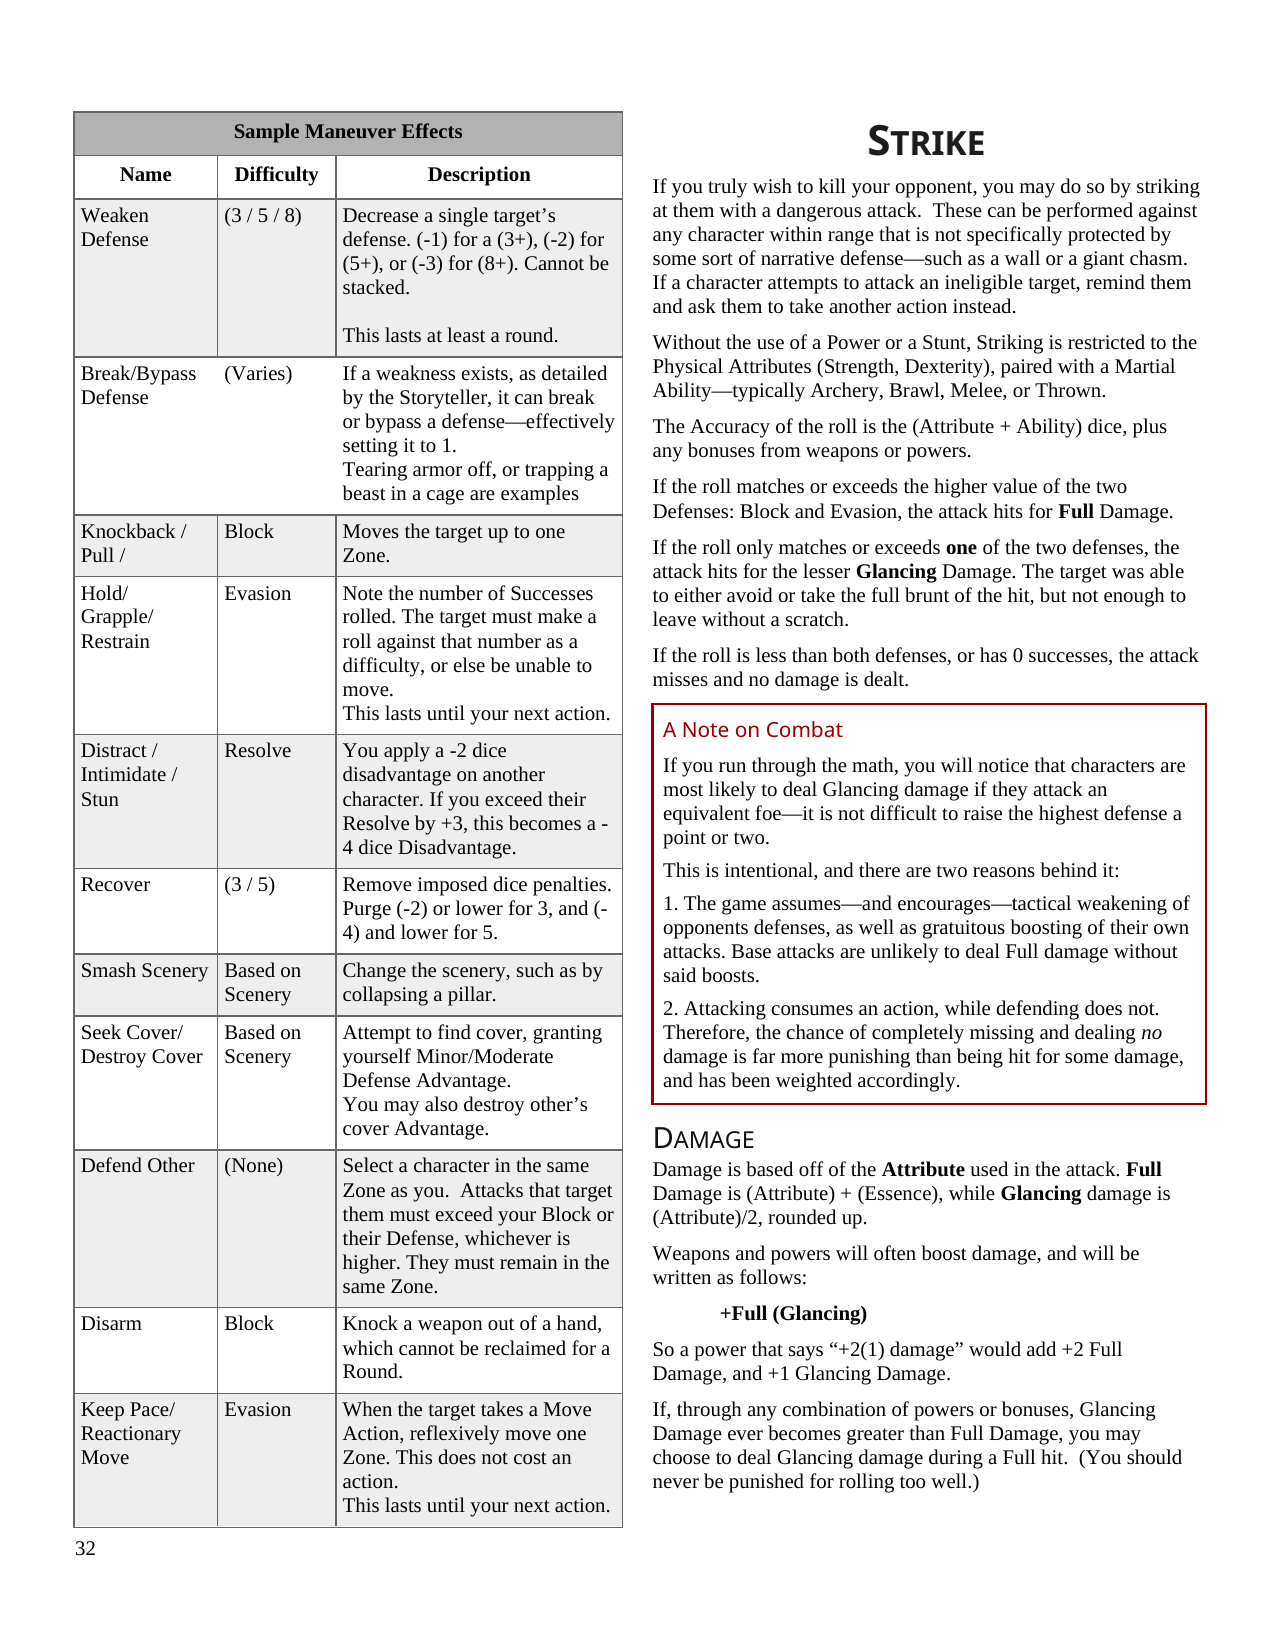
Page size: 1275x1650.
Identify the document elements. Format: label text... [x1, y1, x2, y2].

text Weapons and powers will often boost damage, and will be written as follows: [652, 1241, 1200, 1289]
table_cell Distract / Intimidate / Stun [75, 735, 217, 868]
table_cell Remove imposed dice penalties. Purge (-2) or lower for 3, and (-4) and lower for 5. [337, 869, 622, 953]
table_cell Note the number of Successes rolled. The target must make a roll against that number as a difficulty, or else be unable to move. This lasts until your next action. [337, 577, 622, 734]
table_cell Based on Scenery [218, 955, 335, 1015]
text +Full (Glancing) [652, 1301, 1200, 1325]
table_cell Disarm [75, 1308, 217, 1392]
text So a power that says “+2(1) damage” would add +2 Full Damage, and +1 Glancing Damage. [652, 1337, 1200, 1385]
table_cell Decrease a single target’s defense. (-1) for a (3+), (-2) for (5+), or (-3) for (8+). Cannot be stacked. This lasts at least a round. [337, 200, 622, 356]
text Without the use of a Power or a Stunt, Striking is restricted to the Physical Attributes (Strength, Dexterity), paired with a Martial Ability—typically Archery, Brawl, Melee, or Thrown. [652, 330, 1200, 402]
table_cell You apply a -2 dice disadvantage on another character. If you exceed their Resolve by +3, this becomes a -4 dice Disadvantage. [337, 735, 622, 868]
table_cell Recover [75, 869, 217, 953]
text If you truly wish to kill your opponent, you may do so by striking at them with a dangerous attack. These can be performed against any character within range that is not specifically protected by some sort of narrative defense—such as a wall or a giant chasm. If a character attempts to attack an ineligible target, remind them and ask them to take another action instead. [652, 174, 1200, 318]
table_cell Based on Scenery [218, 1017, 335, 1149]
subtitle Strike [652, 111, 1200, 168]
table_cell (None) [218, 1151, 335, 1307]
table_cell Change the scenery, such as by collapsing a pillar. [337, 955, 622, 1015]
text If the roll only matches or exceeds one of the two defenses, the attack hits for the lesser Glancing Damage. The target was able to either avoid or take the full brunt of the hit, but not enough to leave without a scratch. [652, 534, 1200, 631]
table_cell Attempt to find cover, granting yourself Minor/Moderate Defense Advantage. You may also destroy other’s cover Advantage. [337, 1017, 622, 1149]
table_cell Name [75, 156, 217, 198]
table_cell Block [218, 516, 335, 576]
table_cell (3 / 5 / 8) [218, 200, 335, 356]
table_cell Weaken Defense [75, 200, 217, 356]
table_cell Seek Cover/ Destroy Cover [75, 1017, 217, 1149]
table_cell Block [218, 1308, 335, 1392]
table_cell Knockback / Pull / [75, 516, 217, 576]
table_cell Difficulty [218, 156, 335, 198]
table_cell Smash Scenery [75, 955, 217, 1015]
text If the roll is less than both defenses, or has 0 successes, the attack misses and no damage is dealt. [652, 643, 1200, 691]
subtitle Damage [652, 1117, 1200, 1157]
table_header A Note on Combat If you run through the math, you will notice that characters are most likely to deal Glancing damage if they attack an equivalent foe—it is not difficult to raise the highest defense a point or two. This is intentional, and there are two reasons behind it: 1. The game assumes—and encourages—tactical weakening of opponents defenses, as well as gratuitous boosting of their own attacks. Base attacks are unlikely to deal Full damage without said boosts. 2. Attacking consumes an action, while defending does not. Therefore, the chance of completely missing and dealing no damage is far more punishing than being hit for some damage, and has been weighted accordingly. [654, 705, 1205, 1103]
table_cell (3 / 5) [218, 869, 335, 953]
table_cell Description [337, 156, 622, 198]
table_cell Evasion [218, 577, 335, 734]
table_cell Break/Bypass Defense [75, 358, 217, 514]
table_cell If a weakness exists, as detailed by the Storyteller, it can break or bypass a defense—effectively setting it to 1. Tearing armor off, or trapping a beast in a cage are examples [336, 358, 622, 514]
table_cell Evasion [218, 1394, 335, 1526]
text Damage is based off of the Attribute used in the attack. Full Damage is (Attribute) + (Essence), while Glancing damage is (Attribute)/2, rounded up. [652, 1157, 1200, 1229]
text If, through any combination of powers or bonuses, Glancing Damage ever becomes greater than Full Damage, you may choose to deal Glancing damage during a Full hit. (You should never be punished for rolling too well.) [652, 1397, 1200, 1493]
table_cell Resolve [218, 735, 335, 868]
table_cell Keep Pace/ Reactionary Move [75, 1394, 217, 1526]
table_cell (Varies) [218, 358, 336, 514]
table_cell Knock a weapon out of a hand, which cannot be reclaimed for a Round. [337, 1308, 622, 1392]
text The Accuracy of the roll is the (Attribute + Ability) dice, plus any bonuses from weapons or powers. [652, 414, 1200, 462]
table_cell Select a character in the same Zone as you. Attacks that target them must exceed your Block or their Defense, whichever is higher. They must remain in the same Zone. [337, 1151, 622, 1307]
text If the roll matches or exceeds the higher value of the two Defenses: Block and Evasion, the attack hits for Full Damage. [652, 474, 1200, 523]
table_header Sample Maneuver Effects [75, 113, 622, 155]
table_cell Hold/ Grapple/ Restrain [75, 577, 217, 734]
table_cell When the target takes a Move Action, reflexively move one Zone. This does not cost an action. This lasts until your next action. [337, 1394, 622, 1526]
table_cell Defend Other [75, 1151, 217, 1307]
table_cell Moves the target up to one Zone. [337, 516, 622, 576]
